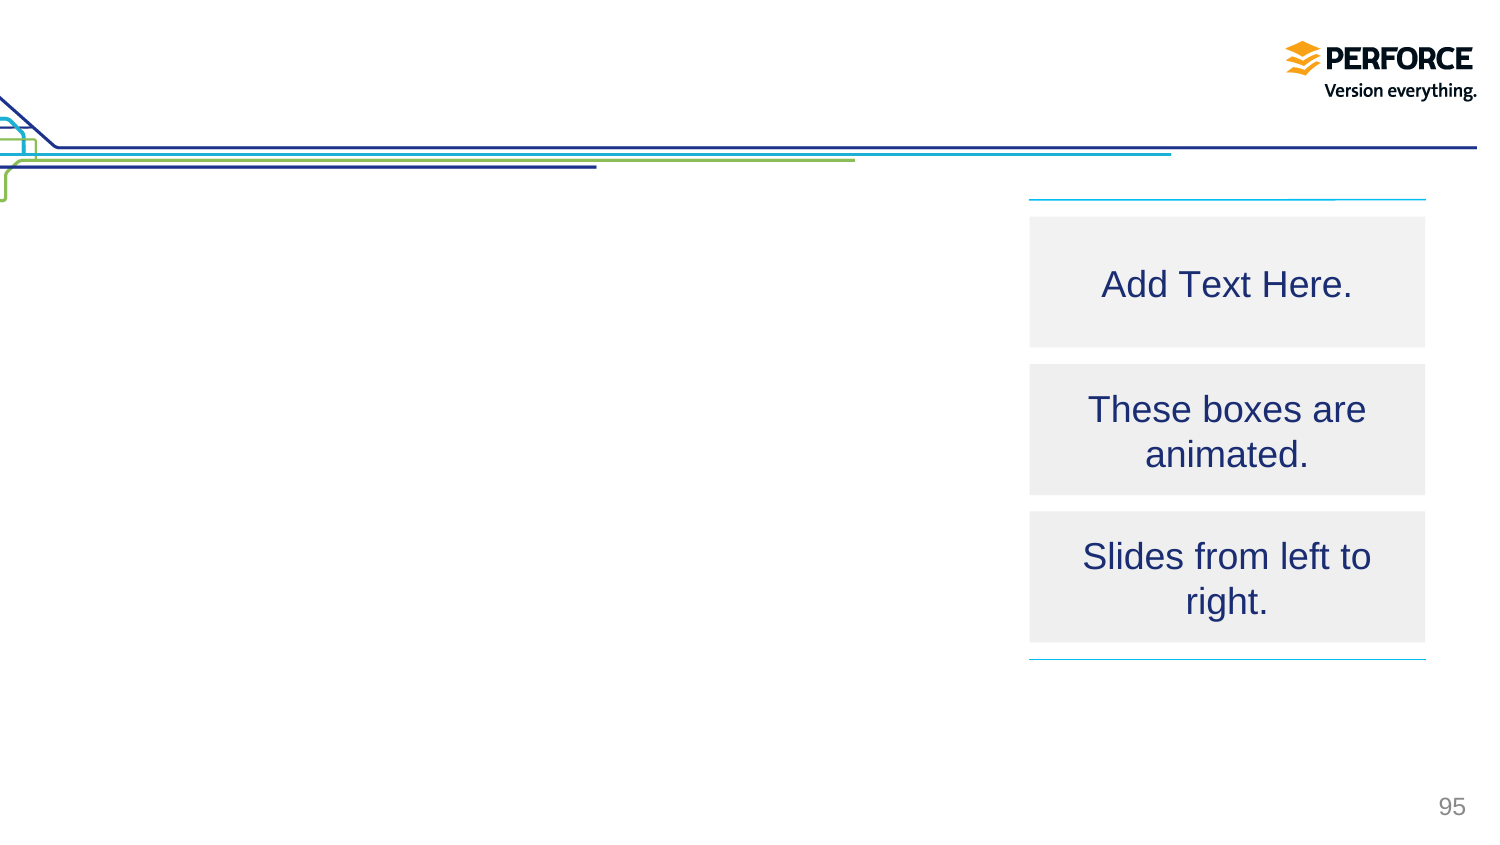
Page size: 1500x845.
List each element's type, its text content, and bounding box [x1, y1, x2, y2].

text_box These boxes are animated. [1029, 364, 1426, 496]
text_box Add Text Here. [1029, 216, 1426, 348]
text_box [1131, 782, 1482, 828]
text_box Slides from left to right. [1029, 511, 1426, 643]
picture [0, 0, 1500, 845]
